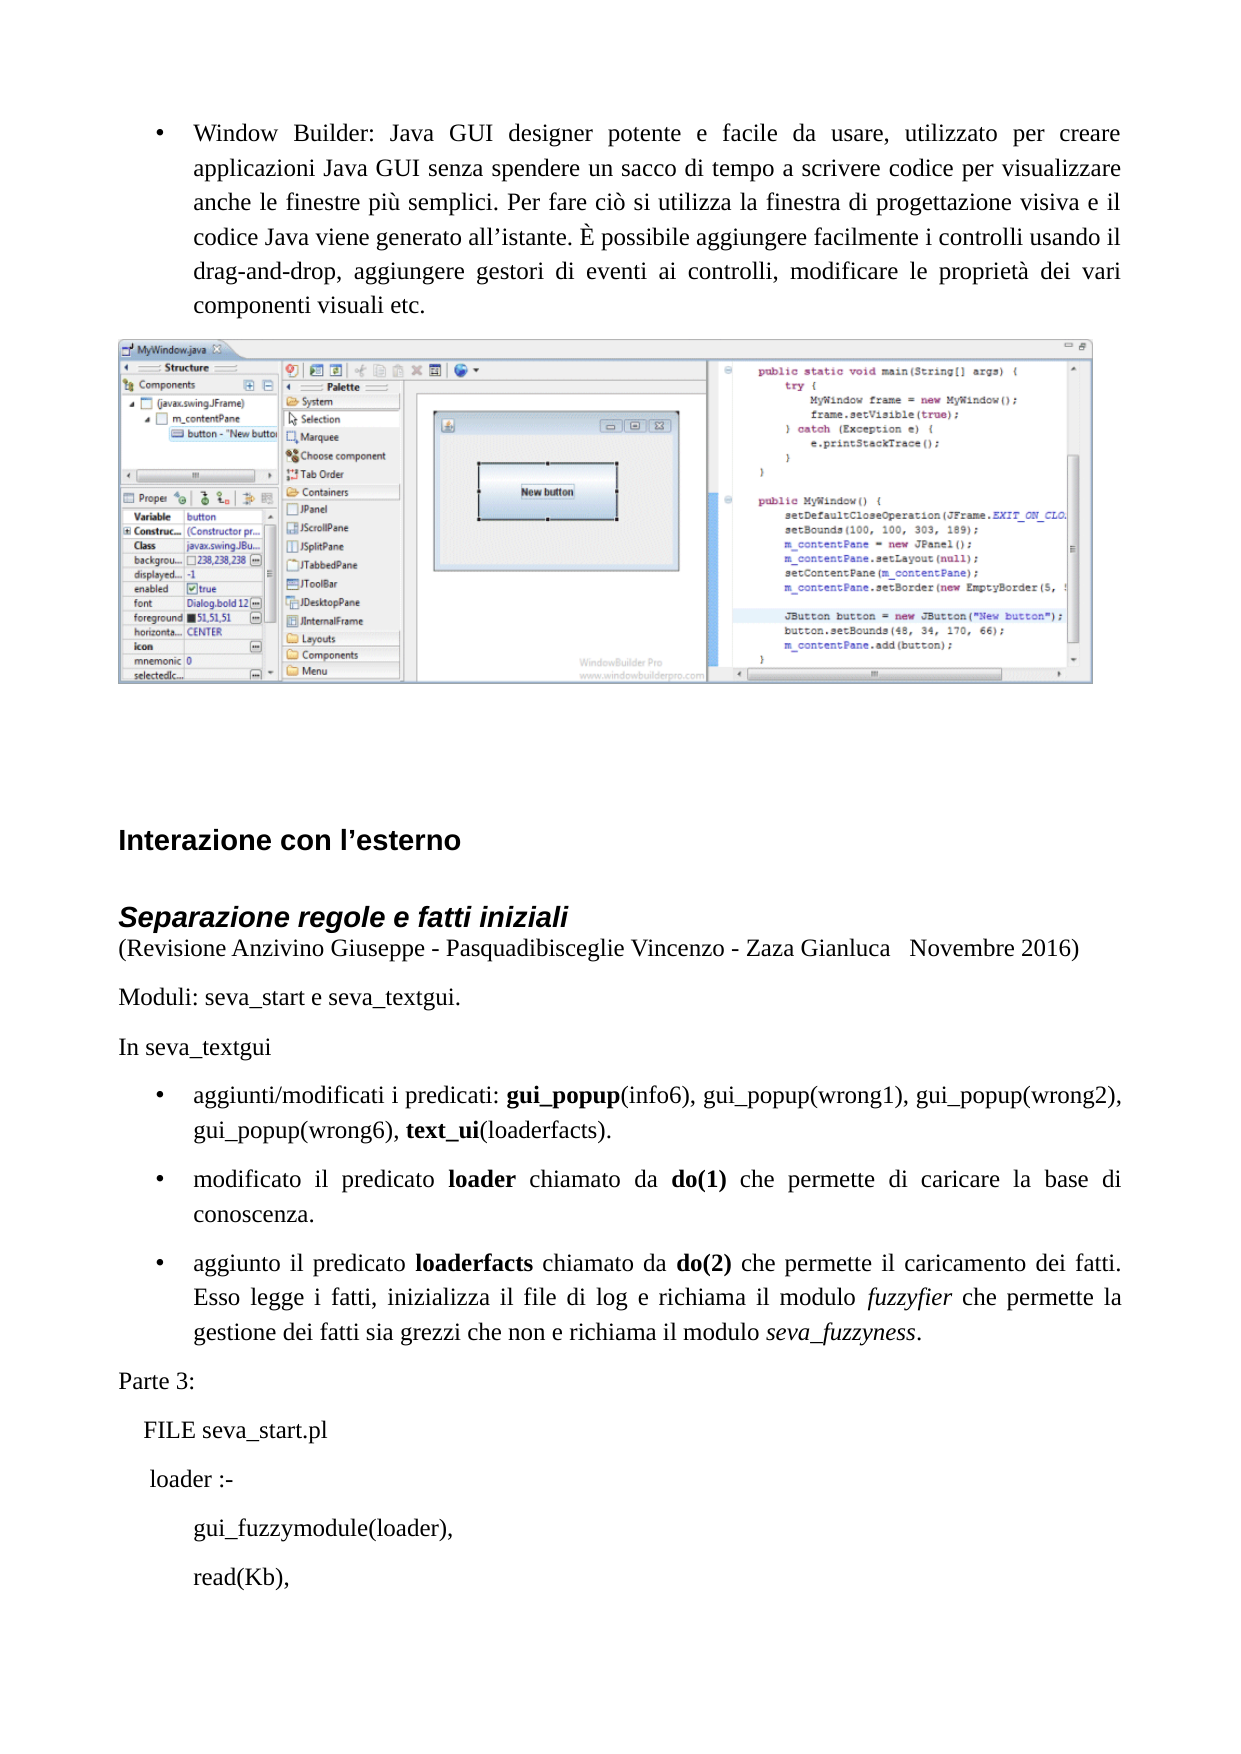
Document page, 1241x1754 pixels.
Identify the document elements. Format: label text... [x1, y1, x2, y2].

text read(Kb), [118, 1562, 1122, 1591]
subtitle Interazione con l’esterno [118, 823, 1122, 857]
text Parte 3: [118, 1366, 1122, 1394]
list modificato il predicato loader chiamato da do(1) che permette di caricare la base di conoscenza. [156, 1164, 1122, 1227]
text In seva_textgui [118, 1032, 1122, 1060]
text gui_fuzzymodule(loader), [118, 1513, 1122, 1542]
text loader :- [118, 1464, 1122, 1493]
text Moduli: seva_start e seva_textgui. [118, 982, 1122, 1011]
subtitle Separazione regole e fatti iniziali [118, 900, 1122, 933]
text FILE seva_start.pl [118, 1415, 1122, 1443]
text (Revisione Anzivino Giuseppe - Pasquadibisceglie Vincenzo - Zaza Gianluca Novembre 2016) [118, 933, 1122, 962]
list aggiunti/modificati i predicati: gui_popup(info6), gui_popup(wrong1), gui_popup(wrong2), gui_popup(wrong6), text_ui(loaderfacts). [156, 1081, 1122, 1144]
list aggiunto il predicato loaderfacts chiamato da do(2) che permette il caricamento dei fatti. Esso legge i fatti, inizializza il file di log e richiama il modulo fuzzyfier che permette la gestione dei fatti sia grezzi che non e richiama il modulo seva_fuzzyness. [156, 1248, 1122, 1345]
list Window Builder: Java GUI designer potente e facile da usare, utilizzato per creare applicazioni Java GUI senza spendere un sacco di tempo a scrivere codice per visualizzare anche le finestre più semplici. Per fare ciò si utilizza la finestra di progettazione visiva e il codice Java viene generato all’istante. È possibile aggiungere facilmente i controlli usando il drag-and-drop, aggiungere gestori di eventi ai controlli, modificare le proprietà dei vari componenti visuali etc. [156, 118, 1122, 319]
